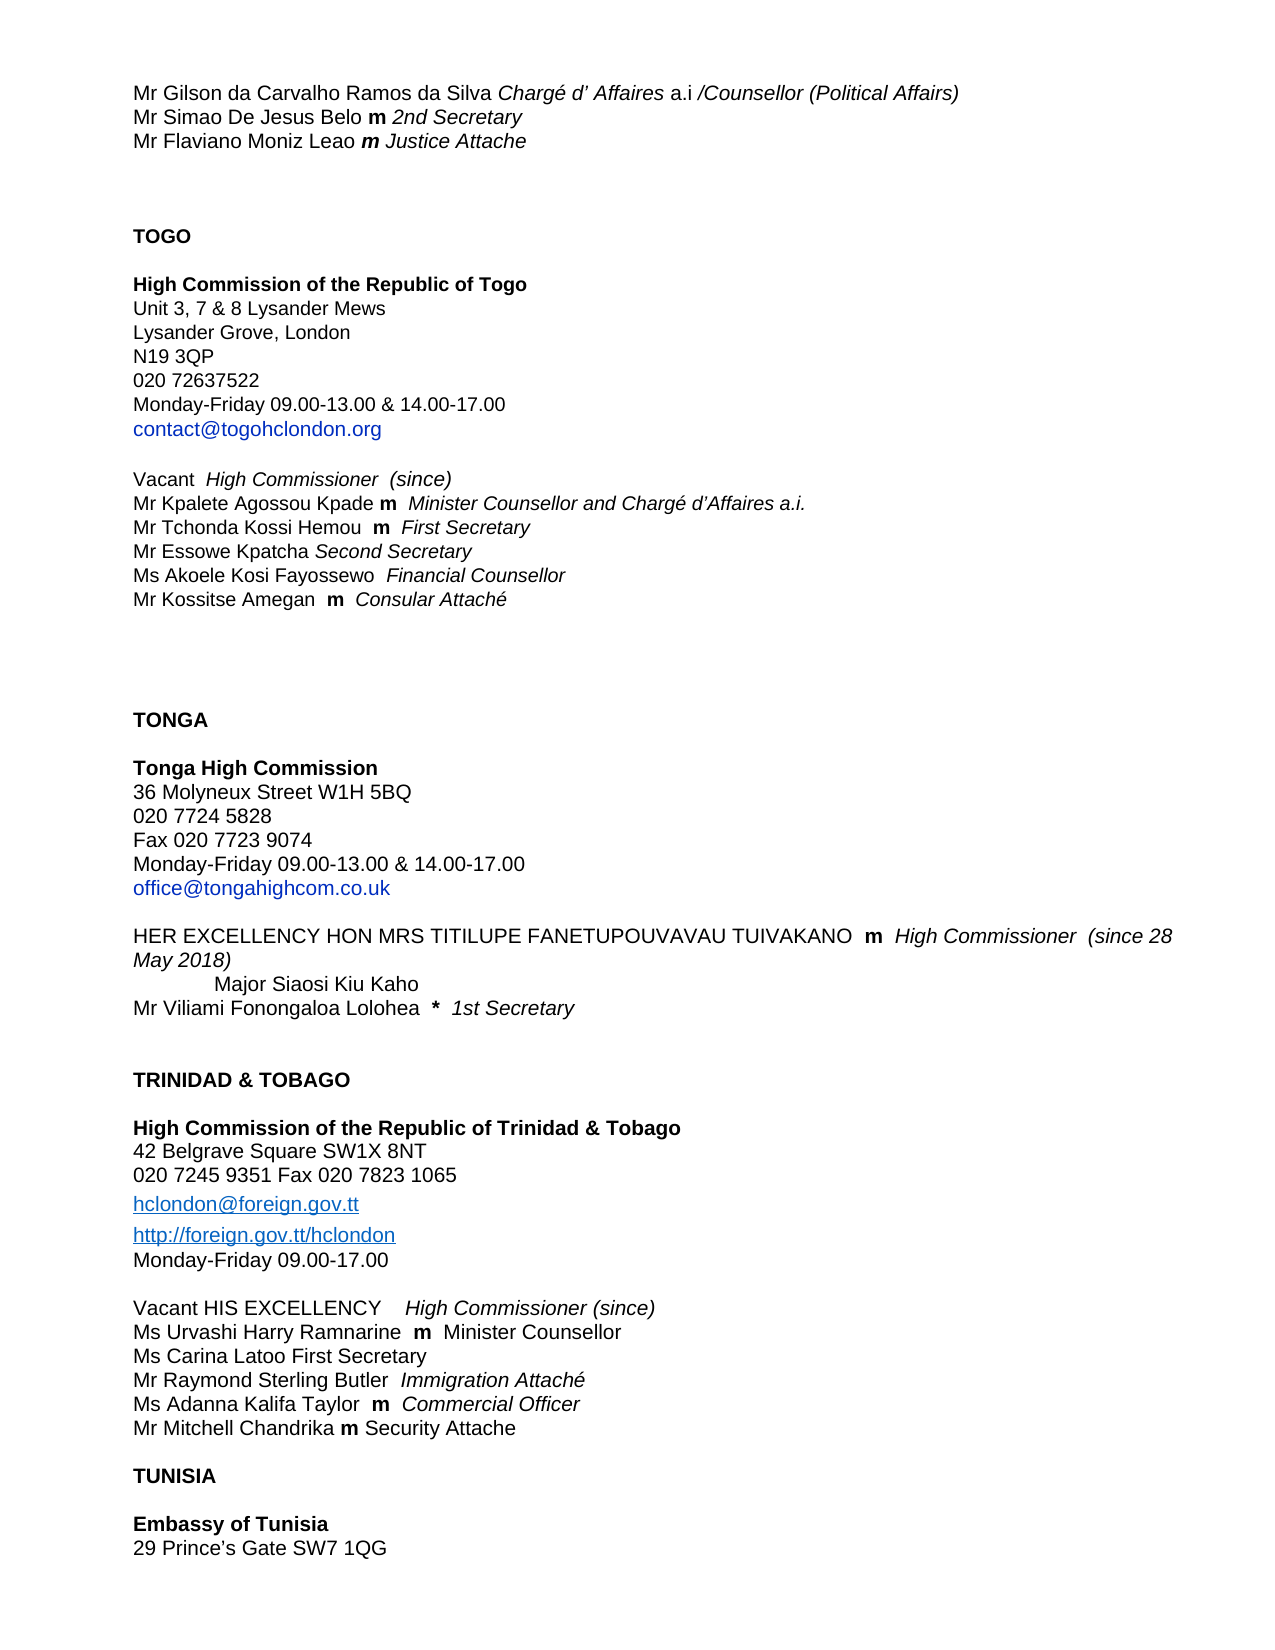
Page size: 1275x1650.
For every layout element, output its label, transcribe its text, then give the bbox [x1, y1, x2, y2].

text office@tongahighcom.co.uk [133, 876, 1181, 900]
text Major Siaosi Kiu Kaho [133, 972, 1181, 996]
text TONGA [133, 708, 1181, 732]
text Mr Raymond Sterling Butler Immigration Attaché [133, 1368, 1181, 1392]
text TOGO [133, 225, 1181, 247]
text Tonga High Commission [133, 756, 1181, 780]
text Mr Mitchell Chandrika m Security Attache [133, 1416, 1181, 1440]
text TRINIDAD & TOBAGO [133, 1067, 1181, 1091]
text High Commission of the Republic of Togo [133, 273, 1181, 296]
text Embassy of Tunisia [133, 1512, 1181, 1536]
text http://foreign.gov.tt/hclondon [133, 1218, 1181, 1248]
text TUNISIA [133, 1464, 1181, 1488]
text Mr Essowe Kpatcha Second Secretary [133, 540, 1181, 563]
text Ms Adanna Kalifa Taylor m Commercial Officer [133, 1392, 1181, 1416]
text Mr Simao De Jesus Belo m 2nd Secretary [133, 105, 1181, 129]
text 29 Prince’s Gate SW7 1QG [133, 1536, 1181, 1560]
text Mr Tchonda Kossi Hemou m First Secretary [133, 516, 1181, 539]
text Vacant HIS EXCELLENCY High Commissioner (since) [133, 1296, 1181, 1320]
text 42 Belgrave Square SW1X 8NT [133, 1139, 1181, 1163]
text Vacant High Commissioner (since) [133, 467, 1181, 491]
text Monday-Friday 09.00-13.00 & 14.00-17.00 [133, 393, 1181, 416]
text Mr Kpalete Agossou Kpade m Minister Counsellor and Chargé d’Affaires a.i. [133, 492, 1181, 514]
text 020 7724 5828 [133, 804, 1181, 828]
text Monday-Friday 09.00-17.00 [133, 1248, 1181, 1272]
text Ms Carina Latoo First Secretary [133, 1344, 1181, 1368]
text hclondon@foreign.gov.tt [133, 1187, 1181, 1218]
text Mr Gilson da Carvalho Ramos da Silva Chargé d’ Affaires a.i /Counsellor (Political Affairs) [133, 81, 1181, 105]
text contact@togohclondon.org [133, 417, 1181, 441]
text Ms Akoele Kosi Fayossewo Financial Counsellor [133, 564, 1181, 587]
text High Commission of the Republic of Trinidad & Tobago [133, 1115, 1181, 1139]
text Ms Urvashi Harry Ramnarine m Minister Counsellor [133, 1320, 1181, 1344]
text 020 7245 9351 Fax 020 7823 1065 [133, 1163, 1181, 1187]
text Mr Flaviano Moniz Leao m Justice Attache [133, 129, 1181, 153]
text N19 3QP [133, 345, 1181, 368]
text Mr Kossitse Amegan m Consular Attaché [133, 588, 1181, 611]
text 020 72637522 [133, 369, 1181, 392]
text Monday-Friday 09.00-13.00 & 14.00-17.00 [133, 852, 1181, 876]
text Unit 3, 7 & 8 Lysander Mews [133, 297, 1181, 319]
text Mr Viliami Fonongaloa Lolohea * 1st Secretary [133, 996, 1181, 1019]
text HER EXCELLENCY HON MRS TITILUPE FANETUPOUVAVAU TUIVAKANO m High Commissioner (since 28 May 2018) [133, 924, 1181, 972]
text 36 Molyneux Street W1H 5BQ [133, 780, 1181, 804]
text Lysander Grove, London [133, 321, 1181, 344]
text Fax 020 7723 9074 [133, 828, 1181, 852]
